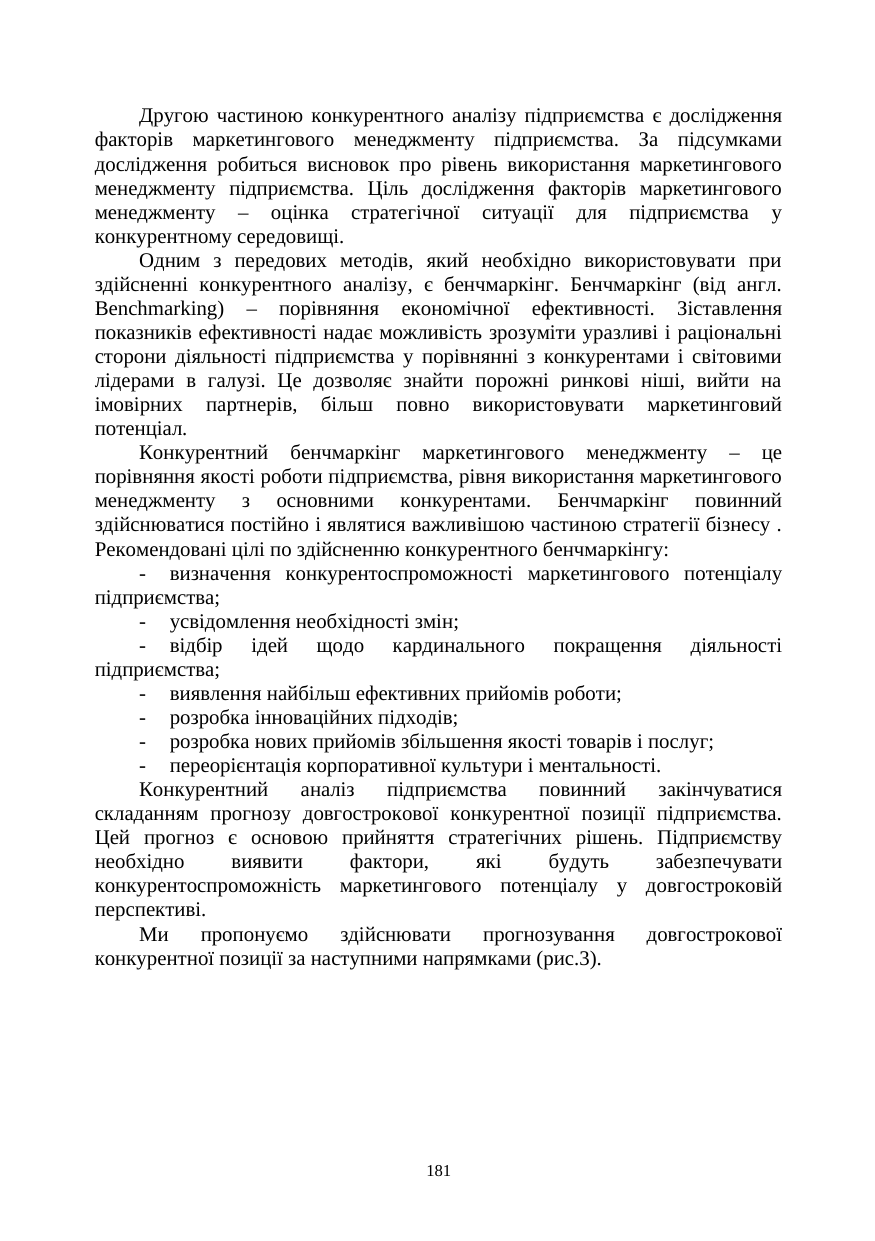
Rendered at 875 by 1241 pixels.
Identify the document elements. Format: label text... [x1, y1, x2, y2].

text Конкурентний бенчмаркінг маркетингового менеджменту – це порівняння якості роботи підприємства, рівня використання маркетингового менеджменту з основними конкурентами. Бенчмаркінг повинний здійснюватися постійно і являтися важливішою частиною стратегії бізнесу . Рекомендовані цілі по здійсненню конкурентного бенчмаркінгу: [94, 440, 782, 561]
list відбір ідей щодо кардинального покращення діяльності підприємства; [94, 633, 782, 681]
text Другою частиною конкурентного аналізу підприємства є дослідження факторів маркетингового менеджменту підприємства. За підсумками дослідження робиться висновок про рівень використання маркетингового менеджменту підприємства. Ціль дослідження факторів маркетингового менеджменту – оцінка стратегічної ситуації для підприємства у конкурентному середовищі. [94, 103, 782, 248]
text Ми пропонуємо здійснювати прогнозування довгострокової конкурентної позиції за наступними напрямками (рис.3). [94, 921, 782, 969]
text Одним з передових методів, який необхідно використовувати при здійсненні конкурентного аналізу, є бенчмаркінг. Бенчмаркінг (від англ. Benchmarking) – порівняння економічної ефективності. Зіставлення показників ефективності надає можливість зрозуміти уразливі і раціональні сторони діяльності підприємства у порівнянні з конкурентами і світовими лідерами в галузі. Це дозволяє знайти порожні ринкові ніші, вийти на імовірних партнерів, більш повно використовувати маркетинговий потенціал. [94, 248, 782, 440]
list переорієнтація корпоративної культури і ментальності. [94, 753, 782, 777]
list усвідомлення необхідності змін; [94, 609, 782, 633]
list визначення конкурентоспроможності маркетингового потенціалу підприємства; [94, 561, 782, 609]
list розробка нових прийомів збільшення якості товарів і послуг; [94, 729, 782, 753]
text Конкурентний аналіз підприємства повинний закінчуватися складанням прогнозу довгострокової конкурентної позиції підприємства. Цей прогноз є основою прийняття стратегічних рішень. Підприємству необхідно виявити фактори, які будуть забезпечувати конкурентоспроможність маркетингового потенціалу у довгостроковій перспективі. [94, 777, 782, 921]
list виявлення найбільш ефективних прийомів роботи; [94, 681, 782, 705]
list розробка інноваційних підходів; [94, 705, 782, 729]
